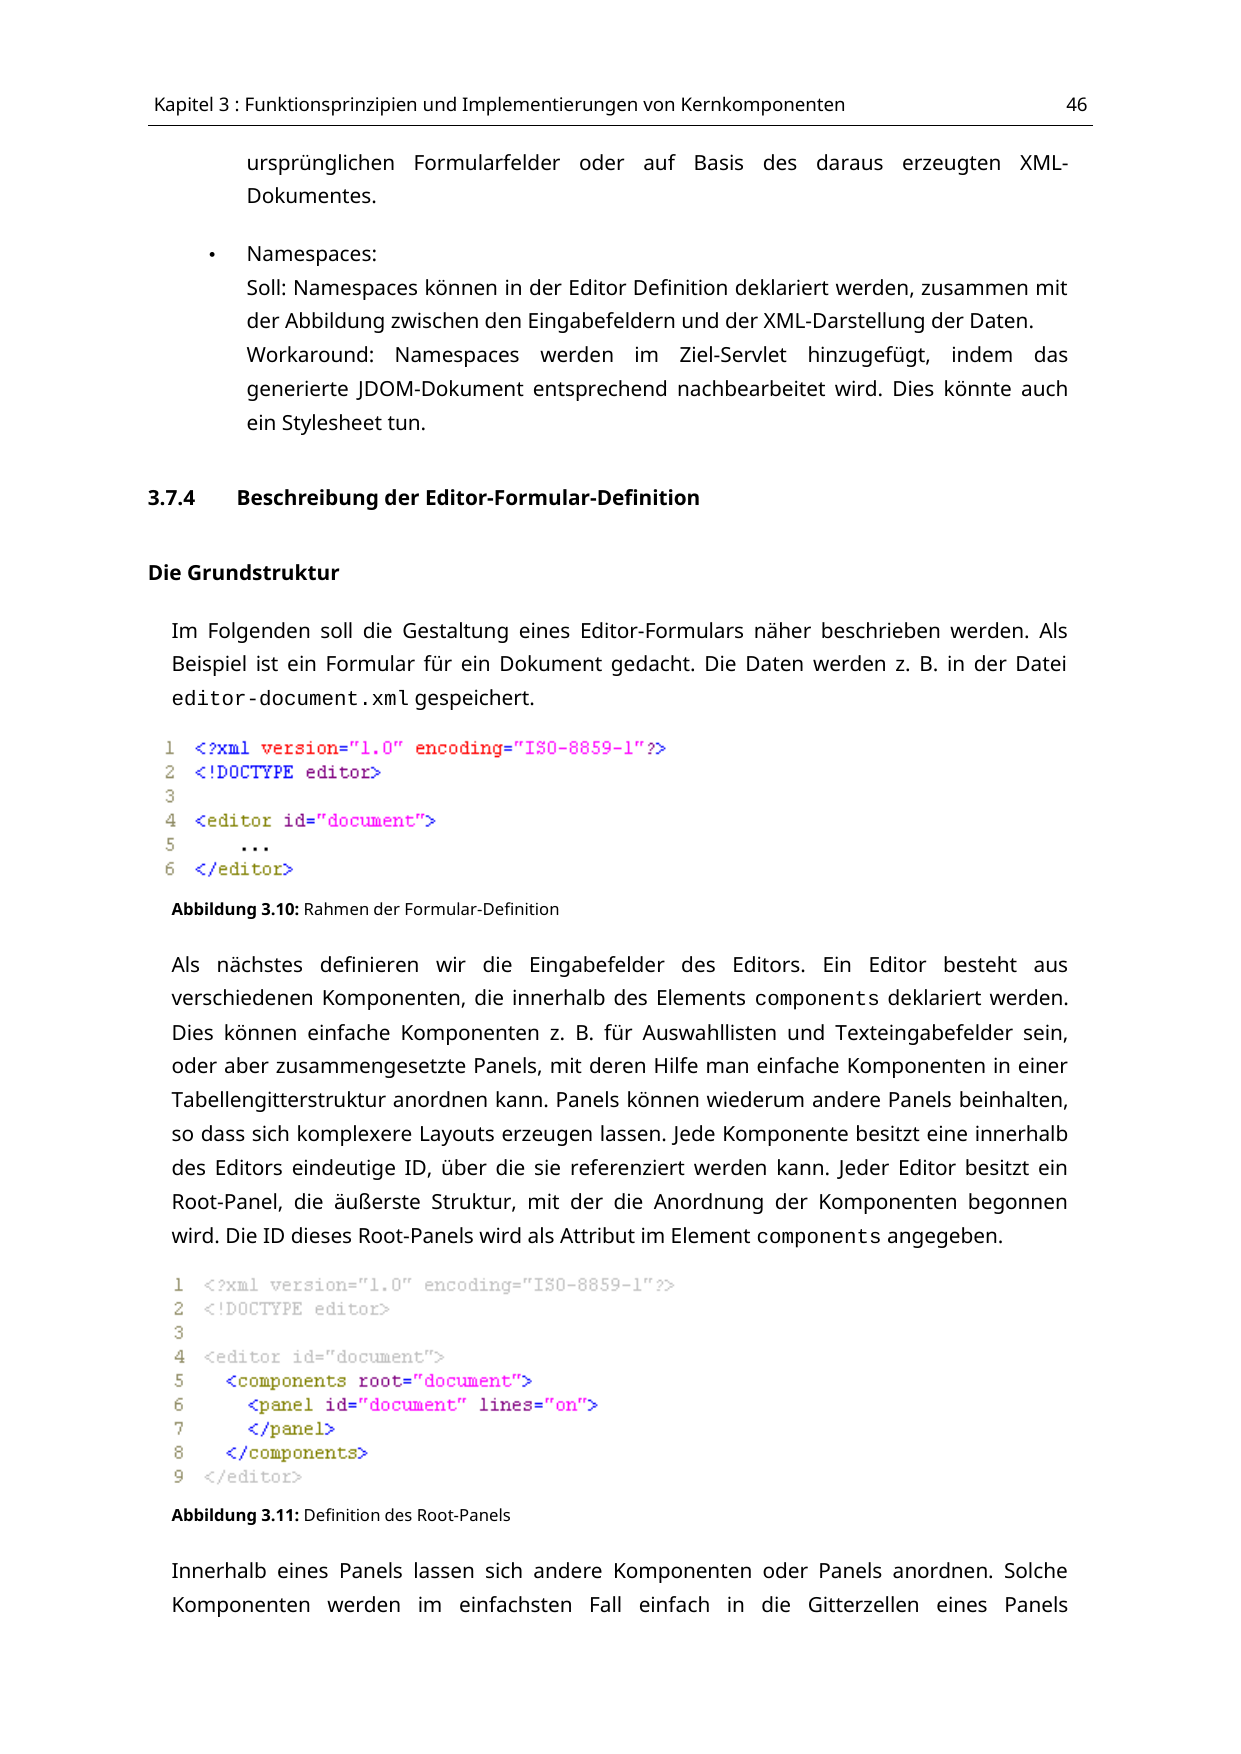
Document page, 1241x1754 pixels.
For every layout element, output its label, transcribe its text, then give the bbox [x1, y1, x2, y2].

text Abbildung 3.10: Rahmen der Formular-Definition [171, 882, 674, 920]
list Namespaces: Soll: Namespaces können in der Editor Definition deklariert werden, zusammen mit der Abbildung zwischen den Eingabefeldern und der XML-Darstellung der Daten. Workaround: Namespaces werden im Ziel-Servlet hinzugefügt, indem das generierte JDOM-Dokument entsprechend nachbearbeitet wird. Dies könnte auch ein Stylesheet tun. [209, 239, 1069, 436]
subtitle Die Grundstruktur [148, 558, 1092, 587]
list ursprünglichen Formularfelder oder auf Basis des daraus erzeugten XML-Dokumentes. [209, 148, 1069, 210]
text Als nächstes definieren wir die Eingabefelder des Editors. Ein Editor besteht aus verschiedenen Komponenten, die innerhalb des Elements components deklariert werden. Dies können einfache Komponenten z. B. für Auswahllisten und Texteingabefelder sein, oder aber zusammengesetzte Panels, mit deren Hilfe man einfache Komponenten in einer Tabellengitterstruktur anordnen kann. Panels können wiederum andere Panels beinhalten, so dass sich komplexere Layouts erzeugen lassen. Jede Komponente besitzt eine innerhalb des Editors eindeutige ID, über die sie referenziert werden kann. Jeder Editor besitzt ein Root-Panel, die äußerste Struktur, mit der die Anordnung der Komponenten begonnen wird. Die ID dieses Root-Panels wird als Attribut im Element components angegeben. [148, 736, 1069, 1249]
text Innerhalb eines Panels lassen sich andere Komponenten oder Panels anordnen. Solche Komponenten werden im einfachsten Fall einfach in die Gitterzellen eines Panels [148, 1278, 1069, 1618]
subtitle Beschreibung der Editor-Formular-Definition [148, 483, 1092, 511]
text Im Folgenden soll die Gestaltung eines Editor-Formulars näher beschrieben werden. Als Beispiel ist ein Formular für ein Dokument gedacht. Die Daten werden z. B. in der Datei editor-document.xml gespeichert. [171, 616, 1069, 712]
text Abbildung 3.11: Definition des Root-Panels [171, 1488, 677, 1527]
